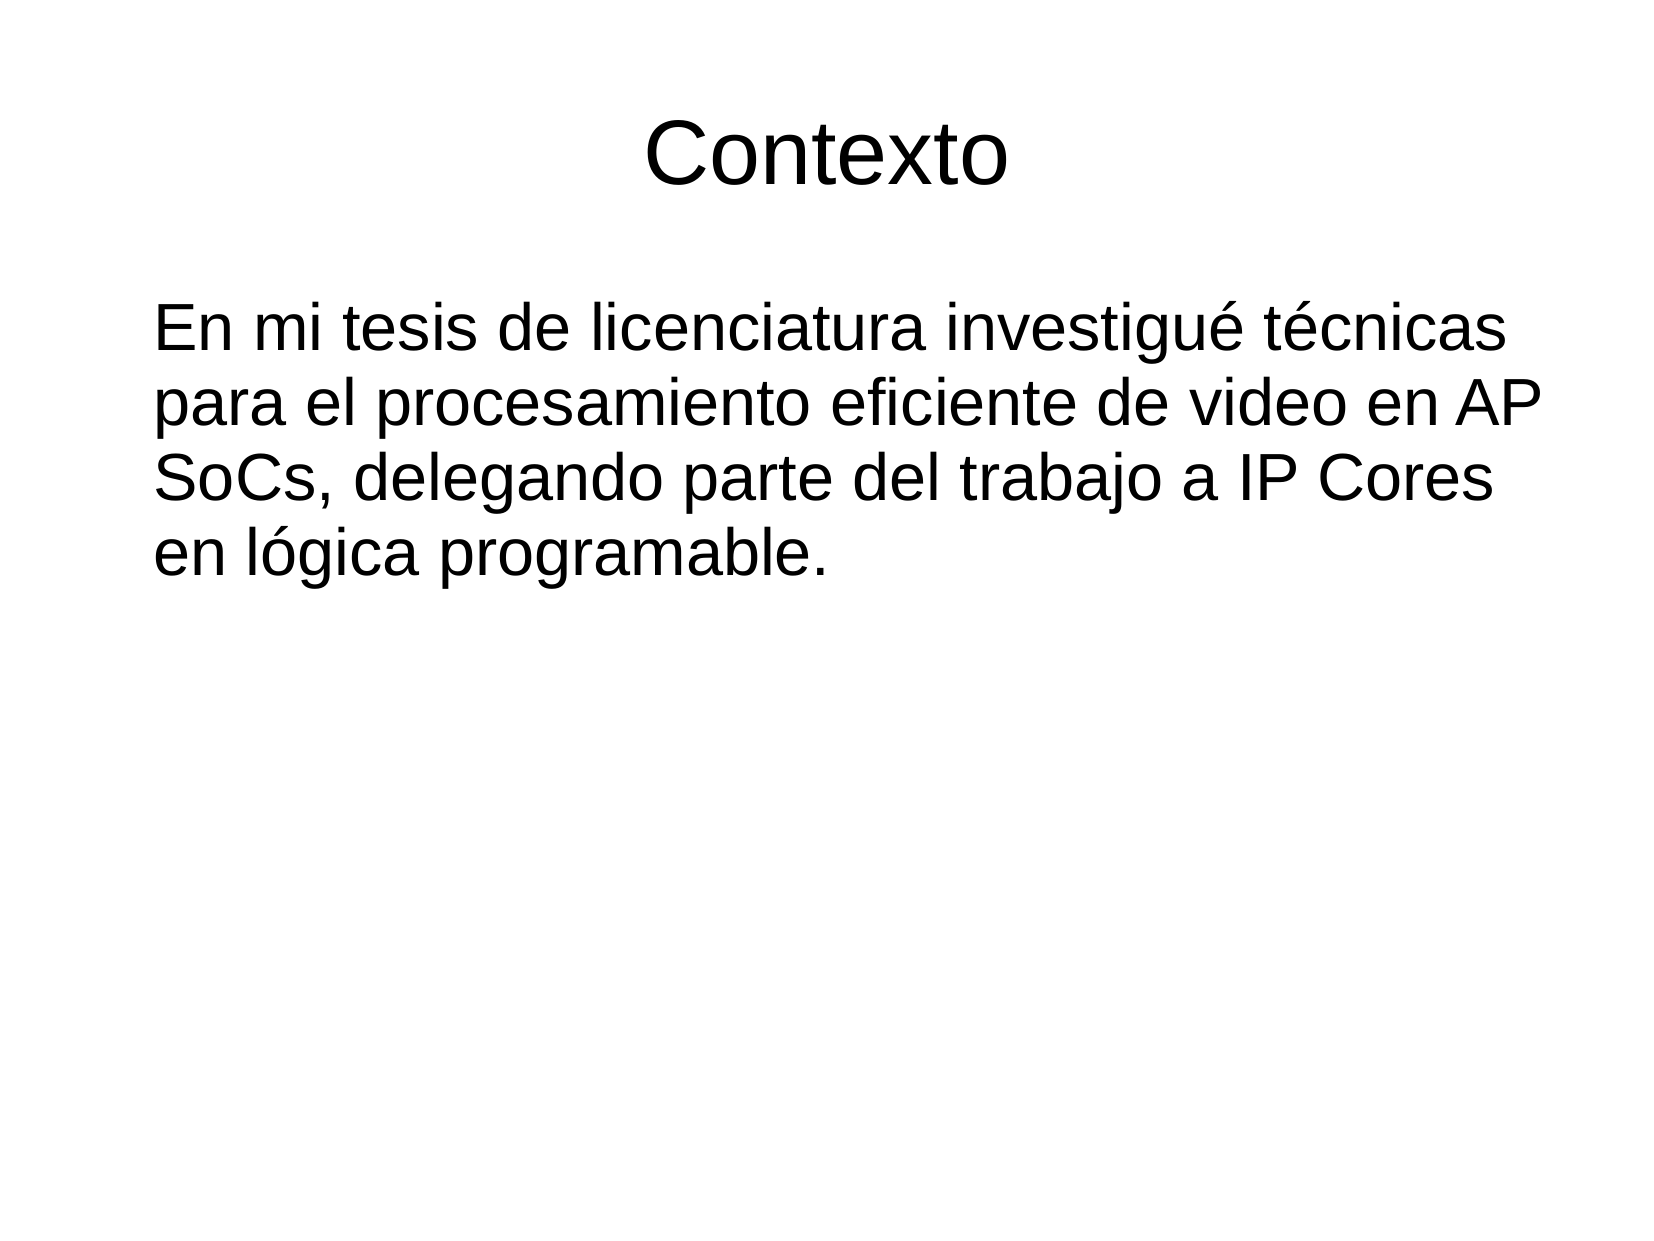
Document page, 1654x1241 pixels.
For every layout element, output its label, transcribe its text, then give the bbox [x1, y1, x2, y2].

list En mi tesis de licenciatura investigué técnicas para el procesamiento eficiente de video en AP SoCs, delegando parte del trabajo a IP Cores en lógica programable. [82, 290, 1571, 1010]
title Contexto [82, 49, 1571, 257]
